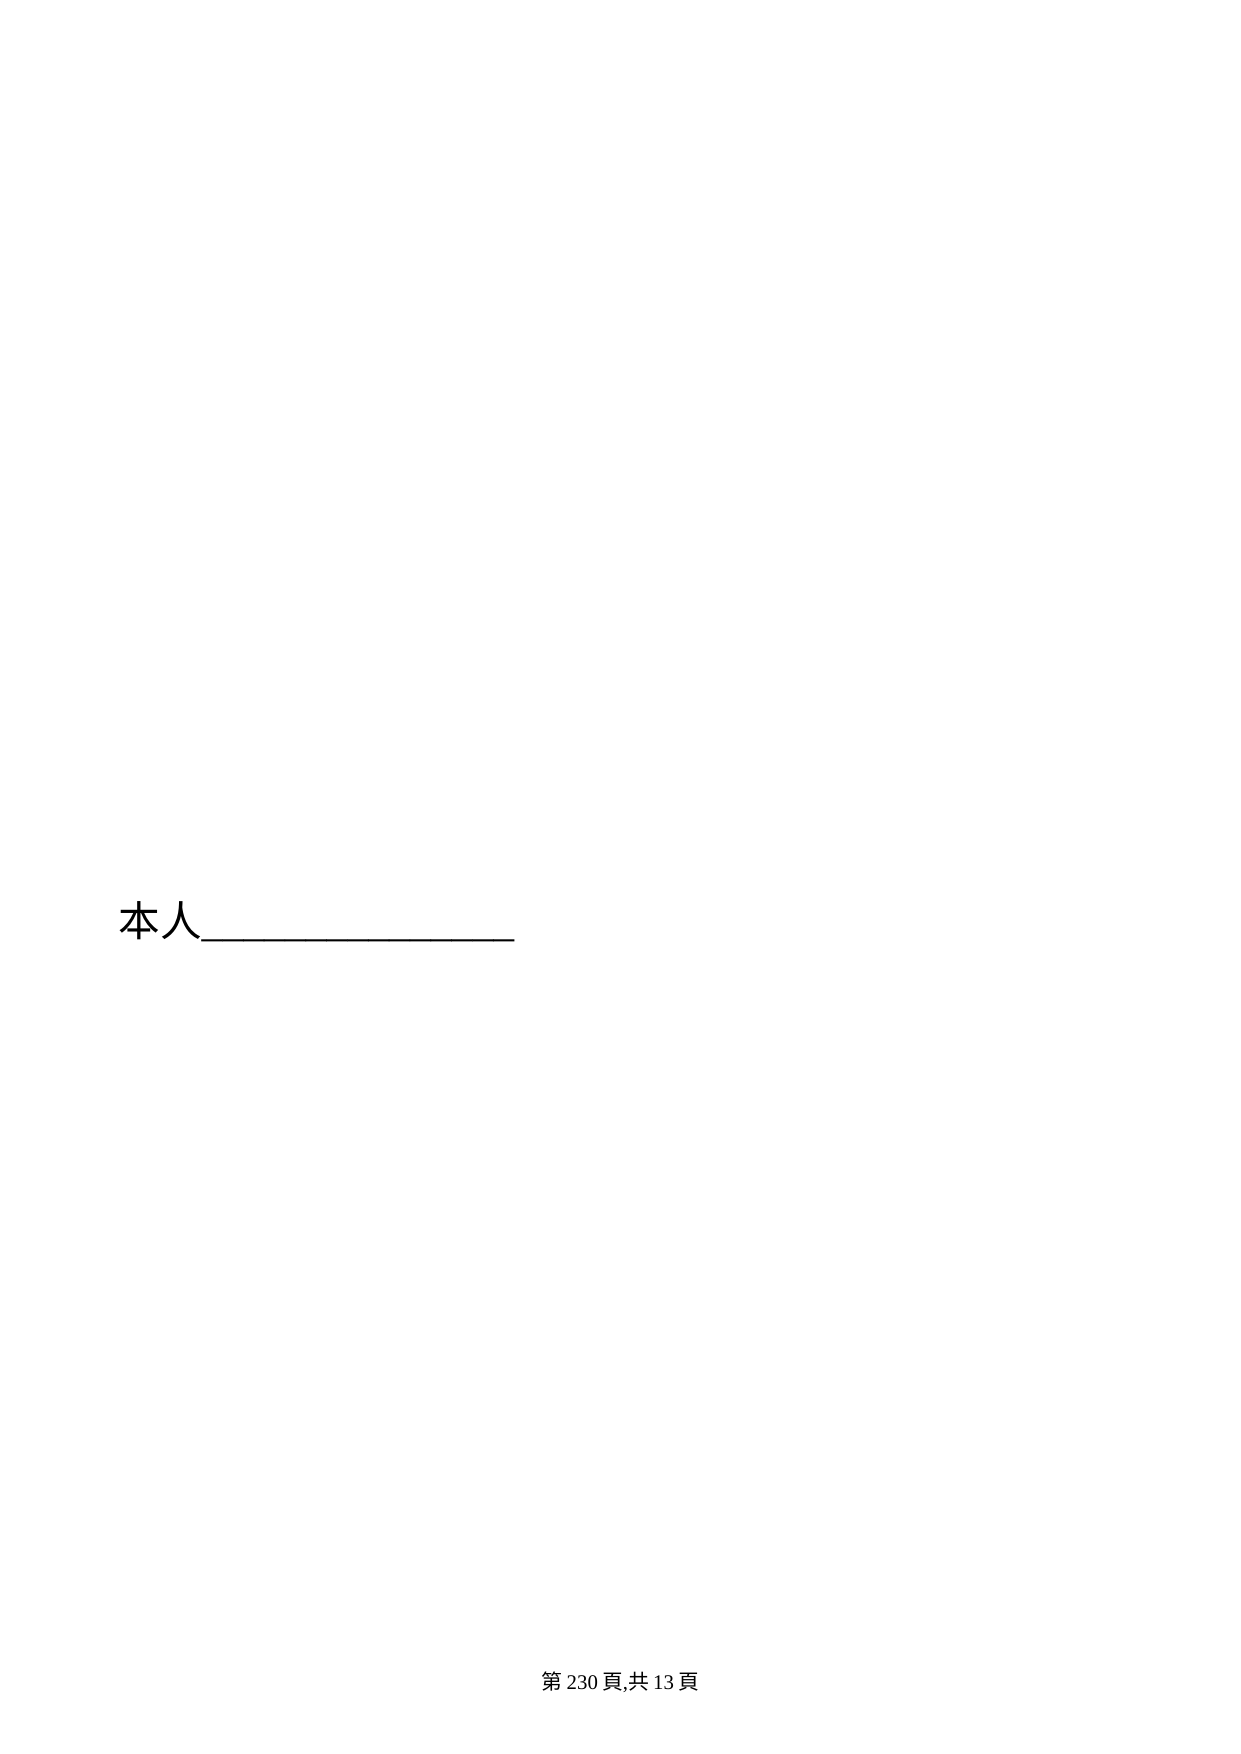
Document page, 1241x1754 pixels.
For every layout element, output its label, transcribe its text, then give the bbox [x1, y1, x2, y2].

text 本人_______________ [118, 877, 1122, 939]
